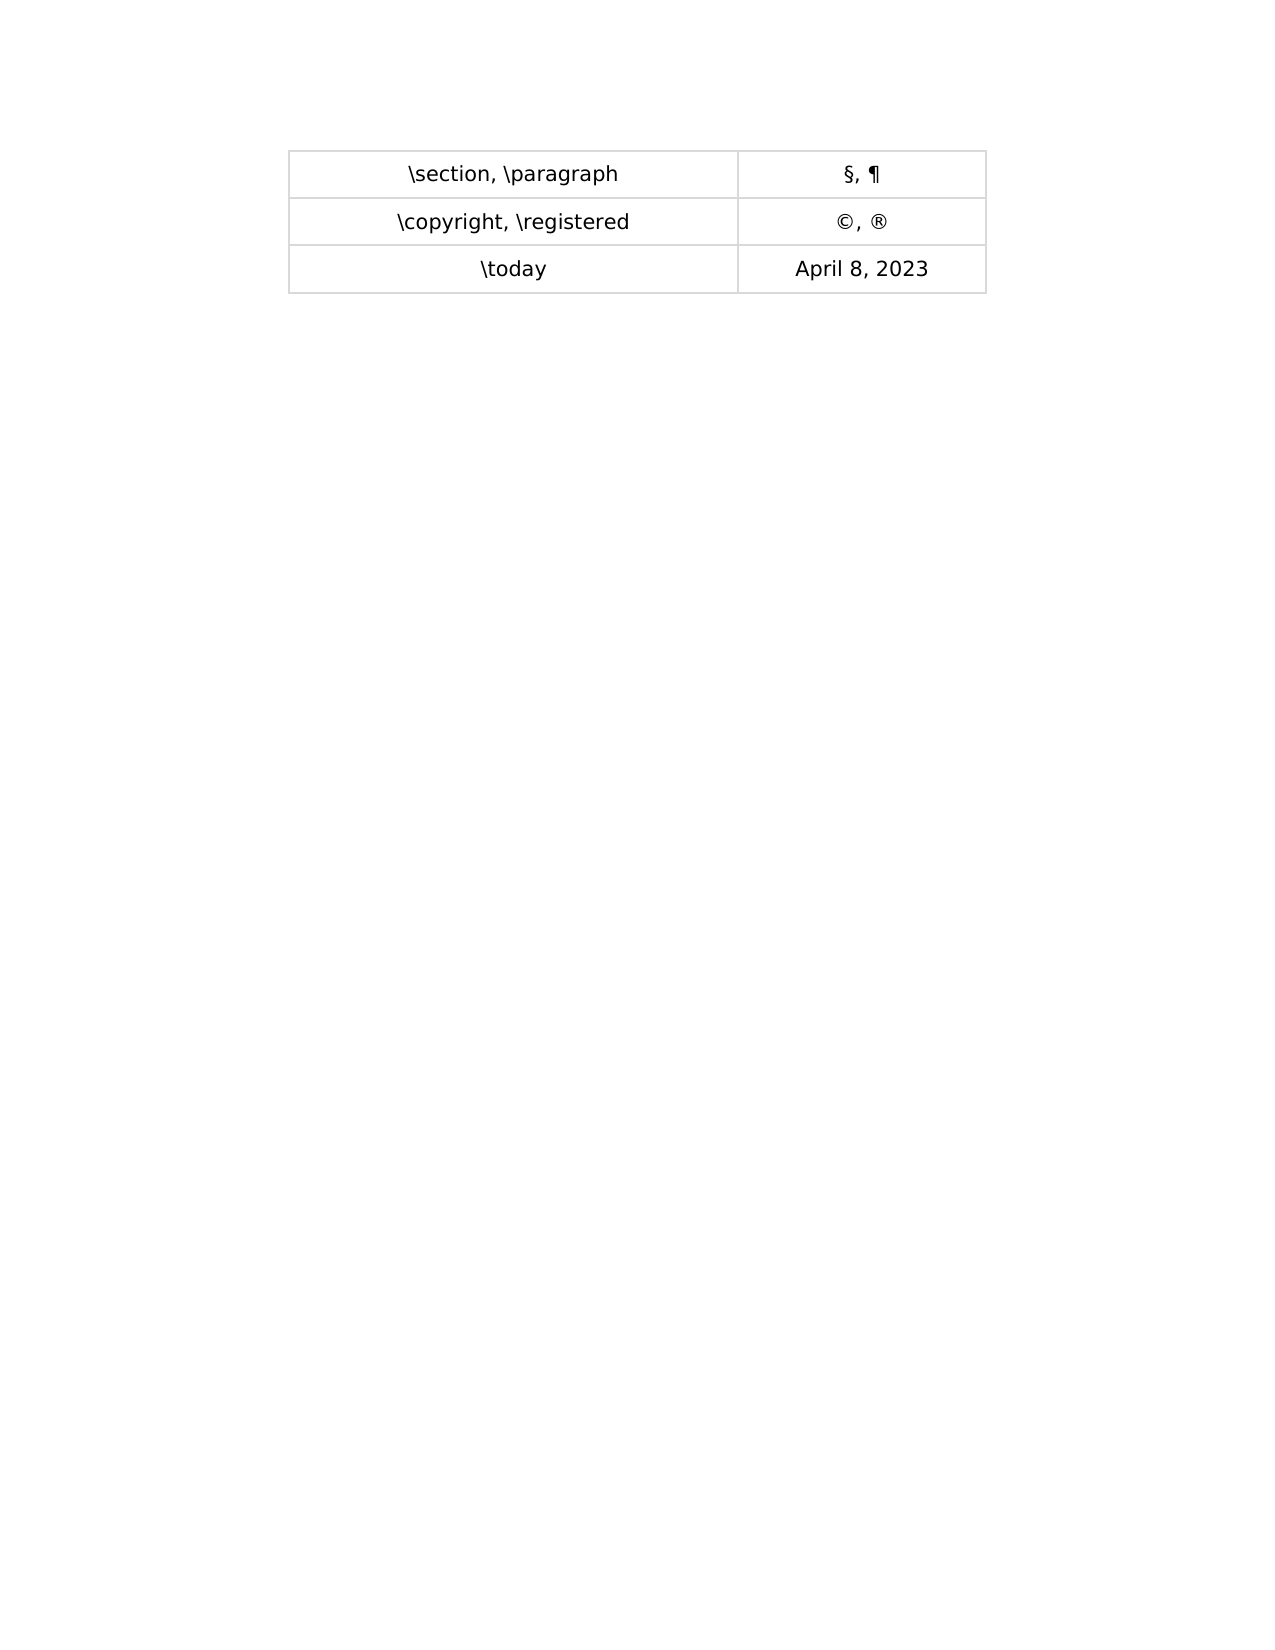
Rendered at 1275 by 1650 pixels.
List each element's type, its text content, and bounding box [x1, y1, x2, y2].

table_cell §, ¶ [739, 152, 985, 197]
table_cell \today [290, 246, 737, 292]
table_cell ©, ® [739, 199, 985, 244]
table_cell \copyright, \registered [290, 199, 737, 244]
table_cell April 8, 2023 [739, 246, 985, 292]
table_cell \section, \paragraph [290, 152, 737, 197]
